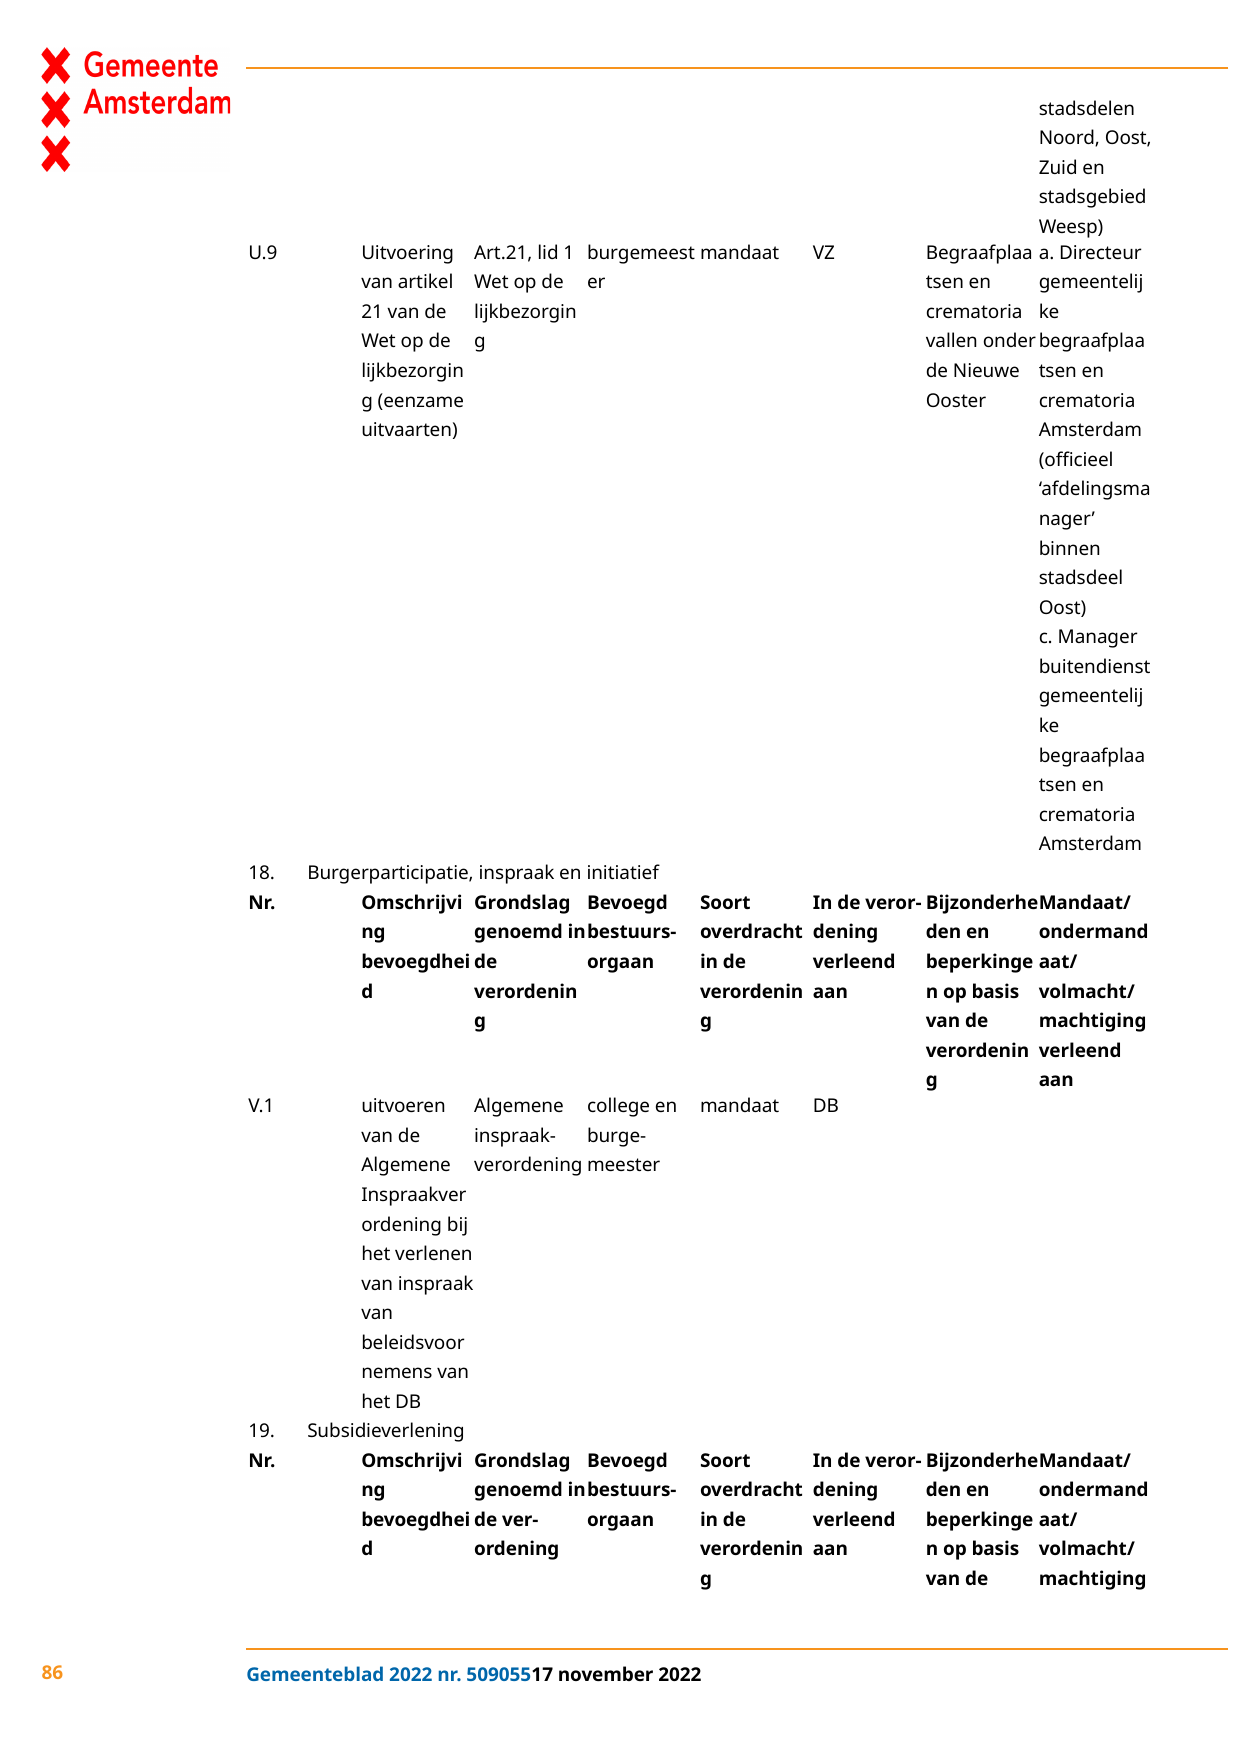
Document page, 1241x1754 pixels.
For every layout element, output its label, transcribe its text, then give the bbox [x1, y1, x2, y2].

table_cell Algemene inspraak-verordening [474, 1093, 587, 1414]
table_cell [926, 95, 1038, 239]
table_header Bijzonderheden en beperkingen op basis van de verordening [926, 889, 1038, 1092]
table_header Grondslag genoemd in de ver-ordening [474, 1447, 587, 1591]
table_header Nr. [248, 1447, 361, 1591]
table_cell Begraafplaatsen en crematoria vallen onder de Nieuwe Ooster [926, 239, 1038, 856]
table_cell [700, 95, 813, 239]
table_cell Uitvoering van artikel 21 van de Wet op de lijkbezorging (eenzame uitvaarten) [361, 239, 474, 856]
table_cell [1039, 1093, 1152, 1414]
table_header Mandaat/ondermandaat/ volmacht/machtiging verleend aan [1039, 889, 1152, 1092]
table_header Soort overdracht in de verordening [700, 1447, 813, 1591]
picture [41, 47, 231, 172]
table_header Omschrijving bevoegdheid [361, 1447, 474, 1591]
table_cell [248, 95, 361, 239]
list Subsidieverlening [248, 1417, 1152, 1443]
table_cell burgemeester [587, 239, 700, 856]
list Burgerparticipatie, inspraak en initiatief [248, 859, 1152, 885]
table_header Bevoegd bestuurs-orgaan [587, 1447, 700, 1591]
table_header In de veror-dening verleend aan [813, 1447, 926, 1591]
table_cell college en burge-meester [587, 1093, 700, 1414]
table_header Bevoegd bestuurs-orgaan [587, 889, 700, 1092]
table_cell [474, 95, 587, 239]
table_cell U.9 [248, 239, 361, 856]
table_cell [587, 95, 700, 239]
table_cell uitvoeren van de Algemene Inspraakverordening bij het verlenen van inspraak van beleidsvoornemens van het DB [361, 1093, 474, 1414]
table_cell mandaat [700, 239, 813, 856]
table_cell Art.21, lid 1 Wet op de lijkbezorging [474, 239, 587, 856]
table_header Omschrijving bevoegdheid [361, 889, 474, 1092]
table_cell stadsdelen Noord, Oost, Zuid en stadsgebied Weesp) [1039, 95, 1152, 239]
table_header Soort overdracht in de verordening [700, 889, 813, 1092]
table_header Nr. [248, 889, 361, 1092]
table_cell DB [813, 1093, 926, 1414]
table_header In de veror-dening verleend aan [813, 889, 926, 1092]
table_cell a. Directeur gemeentelijke begraafplaatsen en crematoria Amsterdam (officieel ‘afdelingsmanager’ binnen stadsdeel Oost) c. Manager buitendienst gemeentelijke begraafplaatsen en crematoria Amsterdam [1039, 239, 1152, 856]
table_cell [813, 95, 926, 239]
table_cell VZ [813, 239, 926, 856]
table_header Mandaat/ondermandaat/ volmacht/machtiging [1039, 1447, 1152, 1591]
table_cell [361, 95, 474, 239]
table_cell mandaat [700, 1093, 813, 1414]
table_header Bijzonderheden en beperkingen op basis van de [926, 1447, 1038, 1591]
table_header Grondslag genoemd in de verordening [474, 889, 587, 1092]
table_cell [926, 1093, 1038, 1414]
table_cell V.1 [248, 1093, 361, 1414]
